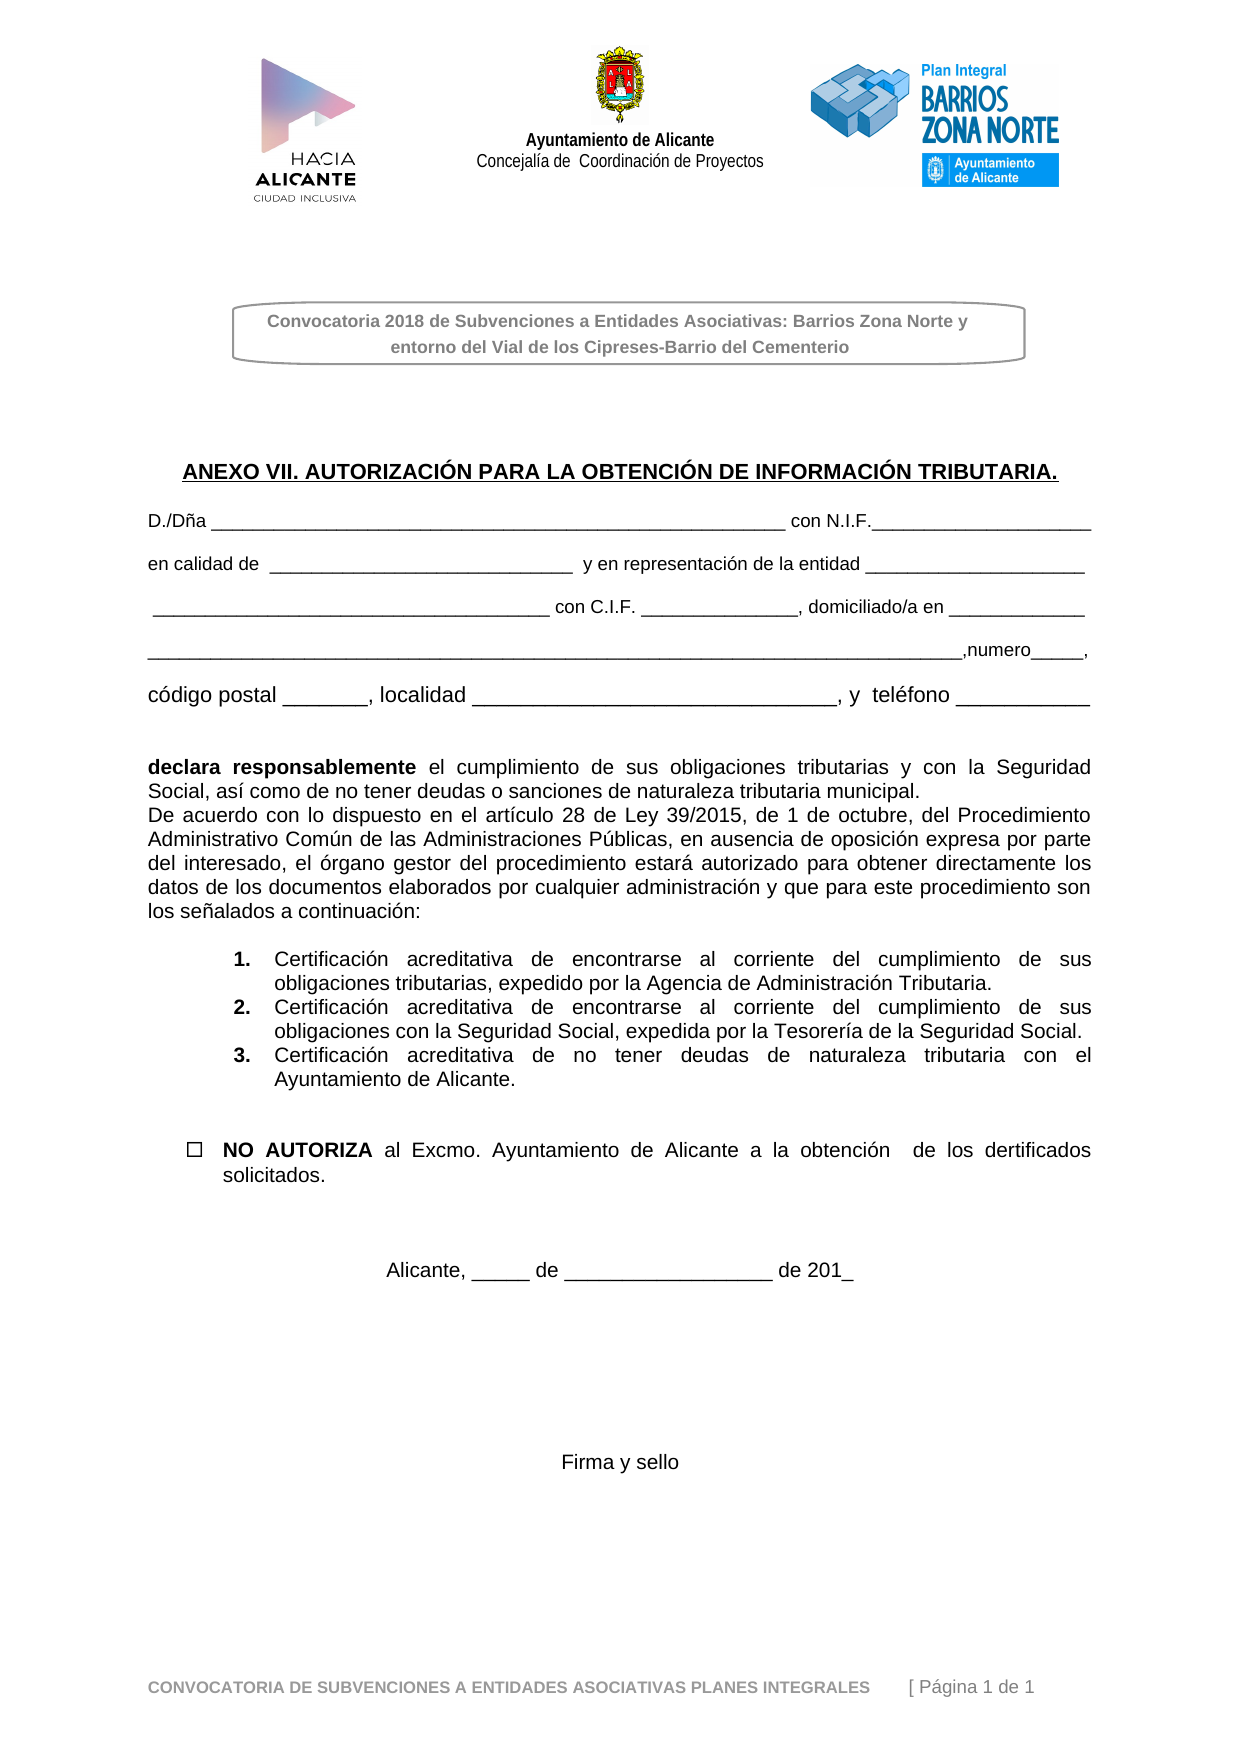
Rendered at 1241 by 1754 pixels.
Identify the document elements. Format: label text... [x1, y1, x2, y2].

text De acuerdo con lo dispuesto en el artículo 28 de Ley 39/2015, de 1 de octubre, del Procedimiento Administrativo Común de las Administraciones Públicas, en ausencia de oposición expresa por parte del interesado, el órgano gestor del procedimiento estará autorizado para obtener directamente los datos de los documentos elaborados por cualquier administración y que para este procedimiento son los señalados a continuación: [148, 803, 1092, 923]
picture [248, 55, 362, 206]
list Certificación acreditativa de encontrarse al corriente del cumplimiento de sus obligaciones tributarias, expedido por la Agencia de Administración Tributaria. [233, 947, 1092, 994]
picture [1051, 121, 1059, 138]
text D./Dña _______________________________________________________ con N.I.F._____________________ [148, 509, 1092, 531]
text ______________________________________ con C.I.F. _______________, domiciliado/a en _____________ [148, 596, 1092, 617]
text en calidad de _____________________________ y en representación de la entidad _____________________ [148, 552, 1092, 574]
text declara responsablemente el cumplimiento de sus obligaciones tributarias y con la Seguridad Social, así como de no tener deudas o sanciones de naturaleza tributaria municipal. [148, 755, 1092, 803]
list NO AUTORIZA al Excmo. Ayuntamiento de Alicante a la obtención de los dertificados solicitados. [185, 1138, 1092, 1186]
subtitle [148, 311, 232, 331]
list Certificación acreditativa de no tener deudas de naturaleza tributaria con el Ayuntamiento de Alicante. [233, 1042, 1092, 1090]
text código postal _______, localidad ______________________________, y teléfono ___________ [148, 682, 1092, 707]
list Certificación acreditativa de encontrarse al corriente del cumplimiento de sus obligaciones con la Seguridad Social, expedida por la Tesorería de la Seguridad Social. [233, 994, 1092, 1042]
subtitle Convocatoria 2018 de Subvenciones a Entidades Asociativas: Barrios Zona Norte y [235, 311, 1023, 331]
picture [810, 64, 1059, 187]
text ______________________________________________________________________________,numero_____, [148, 639, 1092, 660]
text Alicante, _____ de __________________ de 201_ [148, 1258, 1092, 1282]
subtitle entorno del Vial de los Cipreses-Barrio del Cementerio [235, 337, 1023, 357]
subtitle [148, 337, 232, 357]
text Firma y sello [148, 1450, 1092, 1474]
subtitle [1026, 337, 1092, 357]
subtitle ANEXO VII. AUTORIZACIÓN PARA LA OBTENCIÓN DE INFORMACIÓN TRIBUTARIA. [148, 459, 1092, 484]
picture [590, 45, 649, 125]
